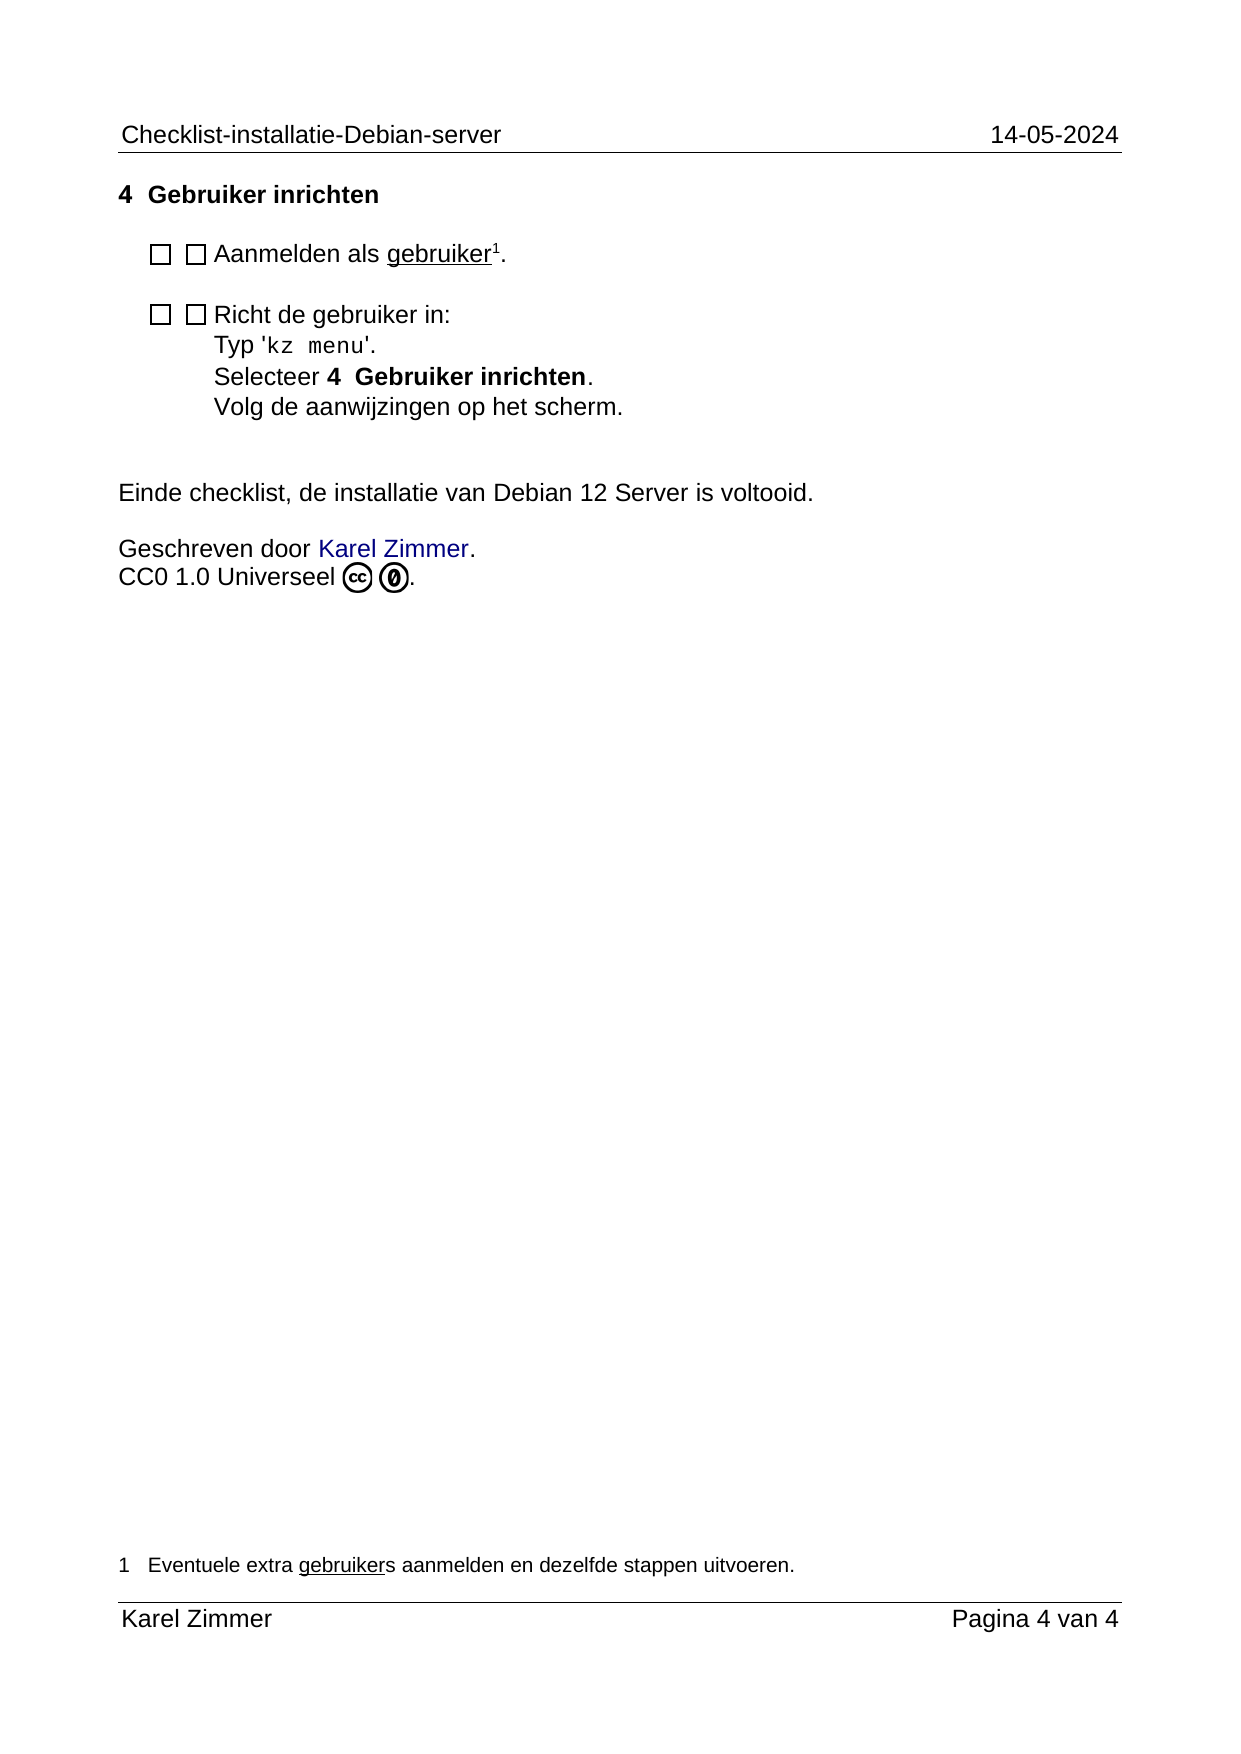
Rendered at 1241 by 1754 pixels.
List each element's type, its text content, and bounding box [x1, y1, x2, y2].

picture [379, 562, 409, 593]
table_cell [118, 269, 142, 300]
table_cell [213, 269, 1122, 300]
table_cell [177, 392, 213, 422]
table_cell [177, 362, 213, 392]
table_cell [142, 300, 177, 330]
list Gebruiker inrichten [118, 177, 1122, 211]
list CC0 1.0 Universeel [118, 563, 342, 592]
table_cell Volg de aanwijzingen op het scherm. [213, 392, 1122, 422]
table_cell [177, 300, 213, 330]
table_cell [142, 269, 177, 300]
table_cell [177, 269, 213, 300]
table_cell Richt de gebruiker in: [213, 300, 1122, 330]
list Geschreven door Karel Zimmer. [118, 534, 1122, 563]
picture [342, 562, 373, 593]
table_header Aanmelden als gebruiker. [213, 239, 1122, 269]
table_cell [118, 300, 142, 330]
table_header [142, 239, 177, 269]
table_cell Typ 'kz menu'. [213, 330, 1122, 362]
table_header [177, 239, 213, 269]
list . [409, 563, 1122, 592]
table_cell Selecteer 4 Gebruiker inrichten. [213, 362, 1122, 392]
text Einde checklist, de installatie van Debian 12 Server is voltooid. [118, 478, 1122, 507]
table_cell [142, 330, 177, 362]
table_cell [177, 330, 213, 362]
table_cell [142, 392, 177, 422]
table_cell [118, 392, 142, 422]
table_cell [118, 362, 142, 392]
table_header [118, 239, 142, 269]
table_cell [118, 330, 142, 362]
table_cell [142, 362, 177, 392]
